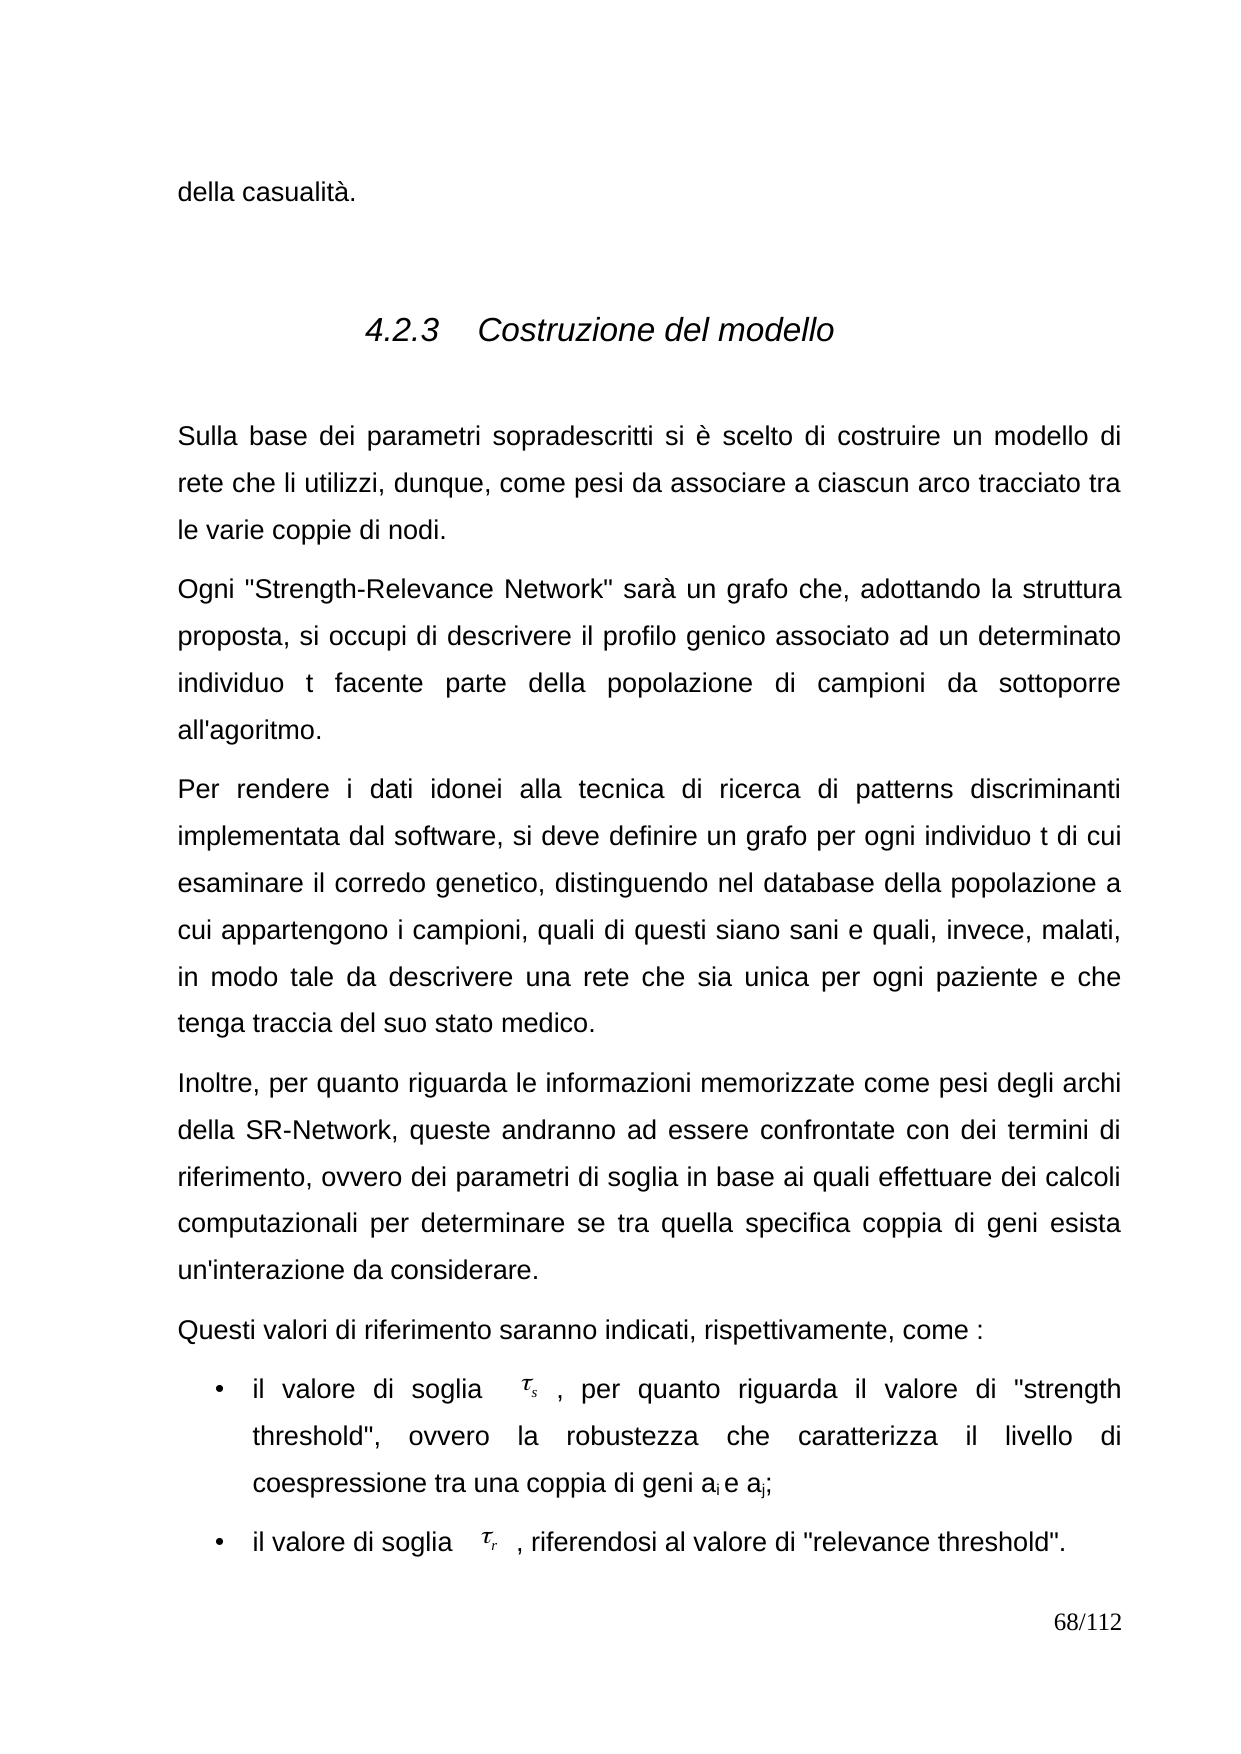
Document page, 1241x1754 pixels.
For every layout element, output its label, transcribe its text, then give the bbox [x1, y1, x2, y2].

subtitle Costruzione del modello [365, 310, 1122, 348]
text Questi valori di riferimento saranno indicati, rispettivamente, come : [177, 1314, 1122, 1345]
list il valore di soglia , per quanto riguarda il valore di "strength threshold", ovvero la robustezza che caratterizza il livello di coespressione tra una coppia di geni ai e aj; [215, 1373, 1122, 1498]
text Sulla base dei parametri sopradescritti si è scelto di costruire un modello di rete che li utilizzi, dunque, come pesi da associare a ciascun arco tracciato tra le varie coppie di nodi. [177, 420, 1122, 545]
list il valore di soglia , riferendosi al valore di "relevance threshold". [215, 1526, 1122, 1558]
text Per rendere i dati idonei alla tecnica di ricerca di patterns discriminanti implementata dal software, si deve definire un grafo per ogni individuo t di cui esaminare il corredo genetico, distinguendo nel database della popolazione a cui appartengono i campioni, quali di questi siano sani e quali, invece, malati, in modo tale da descrivere una rete che sia unica per ogni paziente e che tenga traccia del suo stato medico. [177, 773, 1122, 1039]
text della casualità. [177, 176, 1122, 208]
text Inoltre, per quanto riguarda le informazioni memorizzate come pesi degli archi della SR-Network, queste andranno ad essere confrontate con dei termini di riferimento, ovvero dei parametri di soglia in base ai quali effettuare dei calcoli computazionali per determinare se tra quella specifica coppia di geni esista un'interazione da considerare. [177, 1067, 1122, 1286]
text Ogni "Strength-Relevance Network" sarà un grafo che, adottando la struttura proposta, si occupi di descrivere il profilo genico associato ad un determinato individuo t facente parte della popolazione di campioni da sottoporre all'agoritmo. [177, 573, 1122, 745]
